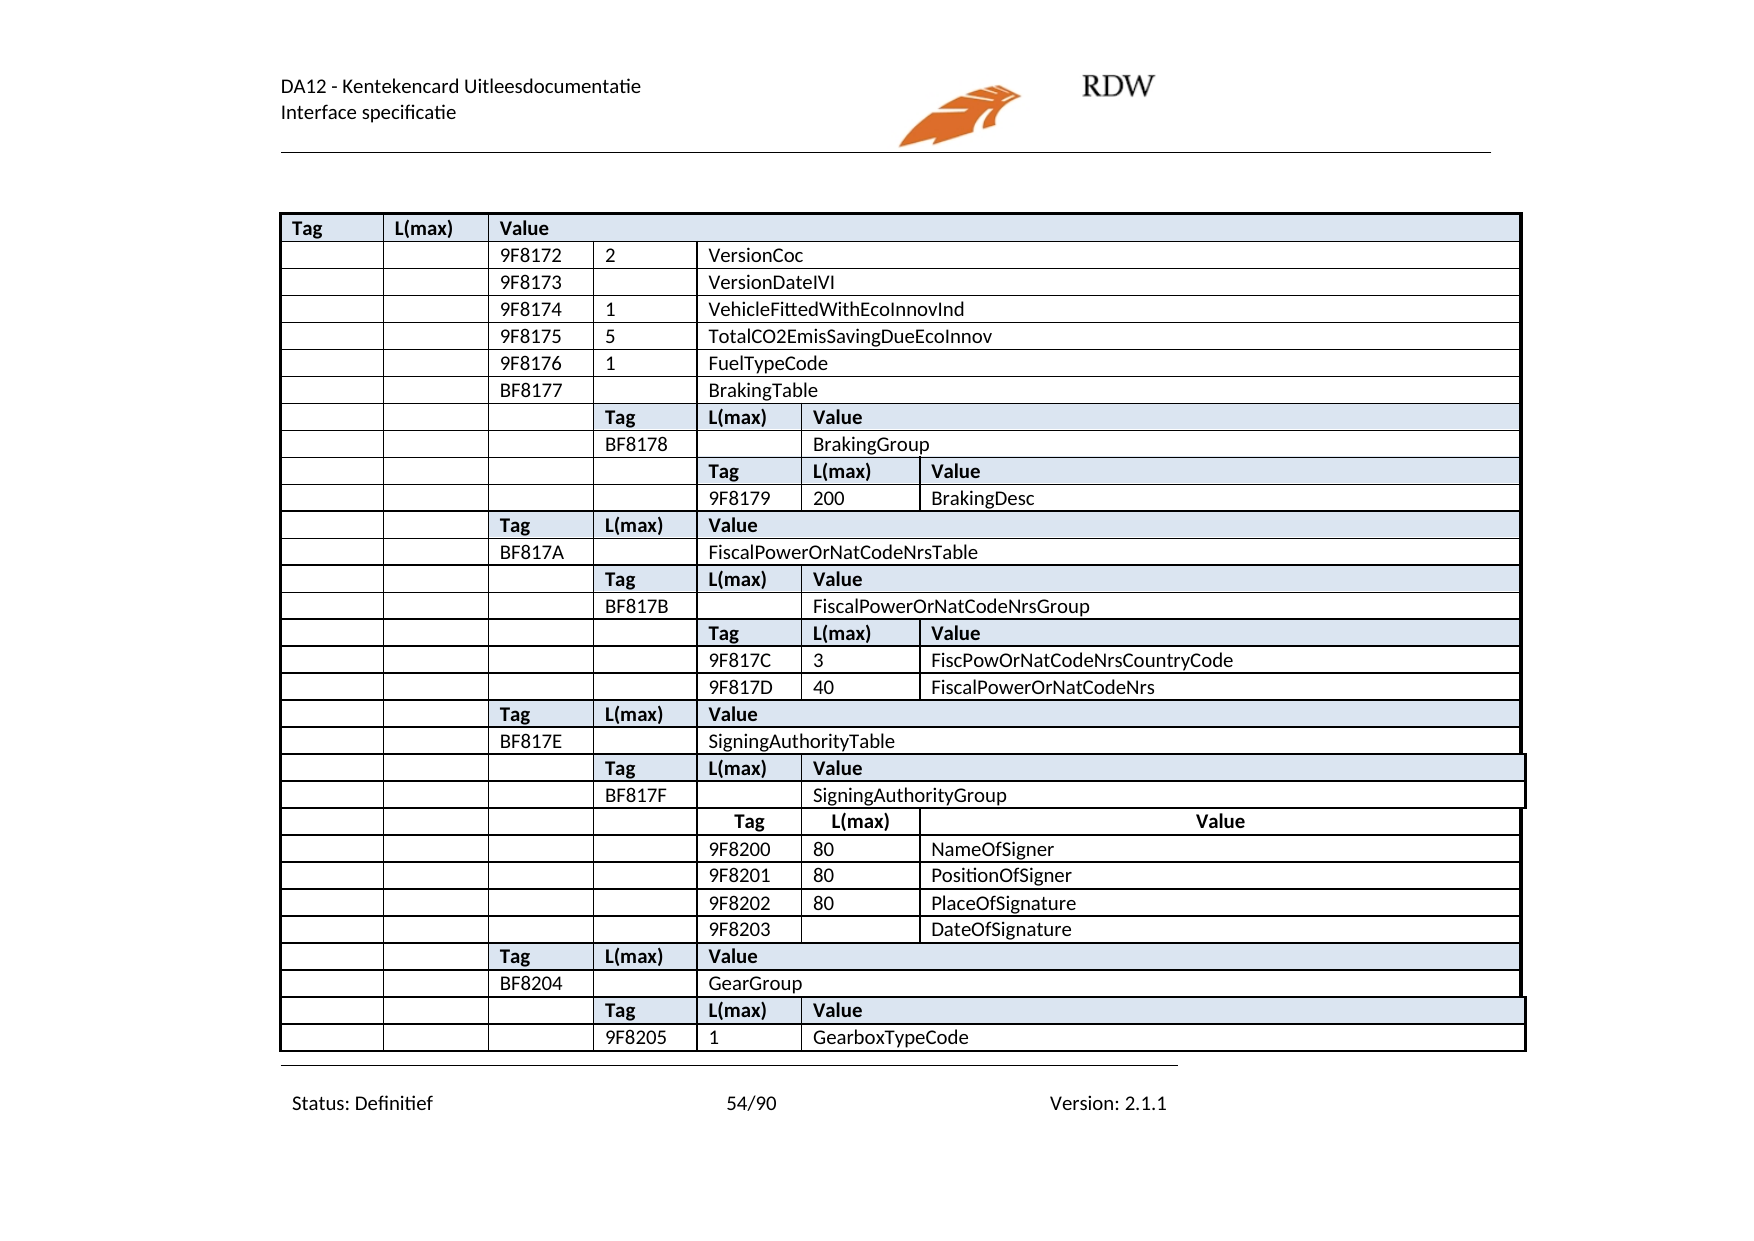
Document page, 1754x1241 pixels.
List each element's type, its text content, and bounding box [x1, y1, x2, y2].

table_cell [384, 944, 488, 969]
table_cell Tag [594, 755, 696, 780]
table_cell [282, 269, 383, 294]
table_cell [489, 674, 593, 699]
table_cell Value [698, 512, 1519, 537]
table_cell [1529, 591, 1533, 618]
table_cell [1529, 834, 1533, 861]
table_cell L(max) [698, 998, 801, 1023]
table_cell [1525, 430, 1529, 456]
table_cell 80 [802, 836, 919, 861]
table_cell PositionOfSigner [921, 863, 1519, 888]
table_cell [384, 350, 488, 376]
table_cell [282, 674, 383, 699]
table_cell [282, 701, 383, 726]
table_cell [384, 998, 488, 1023]
table_cell [282, 998, 383, 1023]
table_cell [282, 890, 383, 915]
table_cell [489, 431, 593, 456]
table_cell L(max) [802, 809, 919, 834]
table_cell [282, 593, 383, 618]
table_cell [282, 971, 383, 996]
table_cell [282, 755, 383, 780]
table_cell [594, 809, 696, 834]
table_cell [489, 755, 593, 780]
table_cell [1525, 915, 1529, 942]
table_cell [384, 269, 488, 294]
table_cell BrakingDesc [921, 485, 1519, 510]
table_cell [384, 485, 488, 510]
table_cell 9F817D [698, 674, 801, 699]
table_cell 9F8176 [489, 350, 593, 376]
table_cell TotalCO2EmisSavingDueEcoInnov [698, 323, 1519, 348]
table_cell [384, 323, 488, 348]
table_cell [1529, 1023, 1533, 1050]
table_cell [594, 539, 696, 564]
table_cell [384, 971, 488, 996]
table_cell [282, 728, 383, 753]
table_cell [594, 890, 696, 915]
table_cell [1529, 861, 1533, 888]
table_cell [489, 917, 593, 942]
table_cell Value [802, 404, 1519, 429]
table_cell L(max) [594, 944, 696, 969]
table_cell Value [802, 755, 1524, 780]
table_cell Tag [594, 566, 696, 591]
table_header L(max) [384, 215, 488, 241]
table_cell [594, 620, 696, 645]
table_cell Value [921, 620, 1519, 645]
table_cell Value [698, 944, 1519, 969]
table_cell Tag [698, 620, 801, 645]
table_cell [1529, 888, 1533, 915]
table_cell [1529, 996, 1533, 1023]
table_cell 9F8174 [489, 296, 593, 322]
table_cell [489, 782, 593, 807]
table_cell Tag [489, 944, 593, 969]
table_header [1529, 212, 1533, 241]
table_cell [384, 782, 488, 807]
table_cell [698, 782, 801, 807]
table_cell [1525, 349, 1529, 376]
table_cell BF8177 [489, 377, 593, 402]
table_cell BrakingGroup [802, 431, 1519, 456]
table_cell Value [921, 809, 1519, 834]
table_cell [1525, 484, 1529, 510]
table_cell [1525, 618, 1529, 645]
table_cell 9F8200 [698, 836, 801, 861]
table_cell [1525, 591, 1529, 618]
table_cell Tag [489, 512, 593, 537]
table_cell FiscalPowerOrNatCodeNrsGroup [802, 593, 1519, 618]
table_cell 200 [802, 485, 919, 510]
table_cell [384, 512, 488, 537]
table_cell [698, 431, 801, 456]
table_cell [384, 890, 488, 915]
table_cell [282, 863, 383, 888]
table_cell [384, 566, 488, 591]
table_cell [282, 377, 383, 402]
table_cell BF817F [594, 782, 696, 807]
table_cell [1525, 645, 1529, 672]
table_cell 1 [594, 350, 696, 376]
table_cell VehicleFittedWithEcoInnovInd [698, 296, 1519, 322]
table_cell [489, 998, 593, 1023]
table_cell NameOfSigner [921, 836, 1519, 861]
table_cell [594, 836, 696, 861]
table_cell [1525, 322, 1529, 348]
table_cell [1525, 564, 1529, 591]
table_cell [384, 431, 488, 456]
table_cell [1529, 484, 1533, 510]
table_cell [384, 377, 488, 402]
table_cell VersionCoc [698, 242, 1519, 268]
table_cell [1525, 807, 1529, 834]
table_cell [698, 593, 801, 618]
table_cell BrakingTable [698, 377, 1519, 402]
table_cell FuelTypeCode [698, 350, 1519, 376]
table_cell [384, 674, 488, 699]
table_cell VersionDateIVI [698, 269, 1519, 294]
table_cell [489, 404, 593, 429]
table_cell [282, 296, 383, 322]
table_cell L(max) [698, 755, 801, 780]
table_cell [1525, 888, 1529, 915]
table_cell [282, 836, 383, 861]
table_cell [1529, 376, 1533, 402]
table_cell 5 [594, 323, 696, 348]
table_cell 2 [594, 242, 696, 268]
table_cell [594, 377, 696, 402]
table_cell [489, 890, 593, 915]
table_cell Tag [489, 701, 593, 726]
table_cell 40 [802, 674, 919, 699]
table_cell [489, 566, 593, 591]
table_cell 1 [698, 1025, 801, 1050]
table_cell [384, 809, 488, 834]
table_cell 9F8173 [489, 269, 593, 294]
table_cell L(max) [594, 512, 696, 537]
table_cell Value [802, 566, 1519, 591]
table_cell GearGroup [698, 971, 1519, 996]
table_cell [384, 917, 488, 942]
table_cell [1525, 268, 1529, 294]
table_cell [282, 485, 383, 510]
table_cell 9F8202 [698, 890, 801, 915]
table_cell [1529, 780, 1533, 807]
table_cell GearboxTypeCode [802, 1025, 1524, 1050]
table_cell [1529, 456, 1533, 483]
table_cell [1529, 672, 1533, 699]
table_cell [282, 458, 383, 483]
table_cell L(max) [698, 566, 801, 591]
table_cell [594, 728, 696, 753]
table_cell [282, 242, 383, 268]
table_cell BF817A [489, 539, 593, 564]
table_cell Value [802, 998, 1524, 1023]
table_cell [1529, 510, 1533, 537]
table_cell BF817E [489, 728, 593, 753]
table_cell [594, 971, 696, 996]
table_cell [1529, 915, 1533, 942]
table_cell [384, 836, 488, 861]
table_cell [594, 917, 696, 942]
table_cell [489, 593, 593, 618]
table_cell [1529, 618, 1533, 645]
table_cell [1525, 403, 1529, 429]
table_cell [384, 242, 488, 268]
table_cell DateOfSignature [921, 917, 1519, 942]
table_cell 9F8172 [489, 242, 593, 268]
table_cell BF817B [594, 593, 696, 618]
table_cell L(max) [802, 458, 919, 483]
table_cell [1529, 268, 1533, 294]
table_cell [1529, 430, 1533, 456]
table_cell [1525, 861, 1529, 888]
table_cell [1525, 726, 1529, 753]
table_cell [594, 674, 696, 699]
table_cell Value [698, 701, 1519, 726]
table_cell [384, 755, 488, 780]
table_cell [282, 539, 383, 564]
table_cell 9F8201 [698, 863, 801, 888]
table_cell [384, 404, 488, 429]
table_cell [282, 620, 383, 645]
table_cell [1525, 672, 1529, 699]
table_cell [1529, 969, 1533, 996]
table_cell [282, 323, 383, 348]
table_cell Tag [698, 809, 801, 834]
table_cell FiscalPowerOrNatCodeNrsTable [698, 539, 1519, 564]
table_cell 9F8175 [489, 323, 593, 348]
table_cell [489, 485, 593, 510]
table_cell [1529, 349, 1533, 376]
table_cell [384, 296, 488, 322]
table_cell BF8178 [594, 431, 696, 456]
table_cell [282, 917, 383, 942]
table_cell [384, 1025, 488, 1050]
table_cell [282, 647, 383, 672]
table_cell [489, 836, 593, 861]
table_cell [1525, 699, 1529, 726]
table_cell [1529, 807, 1533, 834]
table_cell [384, 728, 488, 753]
table_cell [1525, 942, 1529, 969]
table_cell [1525, 241, 1529, 268]
table_cell [282, 809, 383, 834]
table_cell L(max) [802, 620, 919, 645]
table_cell FiscalPowerOrNatCodeNrs [921, 674, 1519, 699]
table_cell L(max) [698, 404, 801, 429]
table_cell [1529, 942, 1533, 969]
table_cell [282, 1025, 383, 1050]
table_cell [1529, 564, 1533, 591]
table_cell 80 [802, 863, 919, 888]
table_cell [282, 782, 383, 807]
table_cell 3 [802, 647, 919, 672]
table_cell 9F8179 [698, 485, 801, 510]
table_header [1525, 212, 1529, 241]
table_cell [282, 512, 383, 537]
table_cell [1525, 295, 1529, 322]
table_cell PlaceOfSignature [921, 890, 1519, 915]
table_cell [1529, 322, 1533, 348]
table_cell 9F8205 [594, 1025, 696, 1050]
table_cell [594, 458, 696, 483]
table_cell [282, 350, 383, 376]
table_cell [1525, 510, 1529, 537]
table_cell [489, 458, 593, 483]
table_cell [1529, 699, 1533, 726]
table_cell [1525, 538, 1529, 564]
table_cell [384, 620, 488, 645]
table_cell [384, 539, 488, 564]
table_cell L(max) [594, 701, 696, 726]
table_cell SigningAuthorityGroup [802, 782, 1524, 807]
table_cell [489, 620, 593, 645]
table_header Value [489, 215, 1519, 241]
table_cell [1529, 726, 1533, 753]
table_cell [1525, 834, 1529, 861]
table_cell [1529, 295, 1533, 322]
table_cell Tag [594, 404, 696, 429]
table_cell BF8204 [489, 971, 593, 996]
table_cell 9F817C [698, 647, 801, 672]
table_cell [384, 593, 488, 618]
table_cell [1529, 403, 1533, 429]
table_cell [1529, 538, 1533, 564]
table_cell [1525, 376, 1529, 402]
table_cell [489, 863, 593, 888]
table_cell [489, 647, 593, 672]
table_cell [282, 404, 383, 429]
table_cell [489, 1025, 593, 1050]
table_cell [489, 809, 593, 834]
table_cell FiscPowOrNatCodeNrsCountryCode [921, 647, 1519, 672]
table_cell [1529, 241, 1533, 268]
table_header Tag [282, 215, 383, 241]
table_cell [282, 431, 383, 456]
table_cell [384, 701, 488, 726]
table_cell [282, 566, 383, 591]
table_cell 80 [802, 890, 919, 915]
table_cell [384, 458, 488, 483]
table_cell Tag [594, 998, 696, 1023]
table_cell [1529, 753, 1533, 780]
table_cell 9F8203 [698, 917, 801, 942]
table_cell [594, 647, 696, 672]
table_cell [1525, 456, 1529, 483]
table_cell [594, 269, 696, 294]
table_cell [384, 647, 488, 672]
table_cell Value [921, 458, 1519, 483]
table_cell [1525, 969, 1529, 996]
table_cell Tag [698, 458, 801, 483]
table_cell [384, 863, 488, 888]
table_cell [594, 485, 696, 510]
table_cell 1 [594, 296, 696, 322]
table_cell [802, 917, 919, 942]
table_cell SigningAuthorityTable [698, 728, 1519, 753]
table_cell [282, 944, 383, 969]
table_cell [1529, 645, 1533, 672]
table_cell [594, 863, 696, 888]
